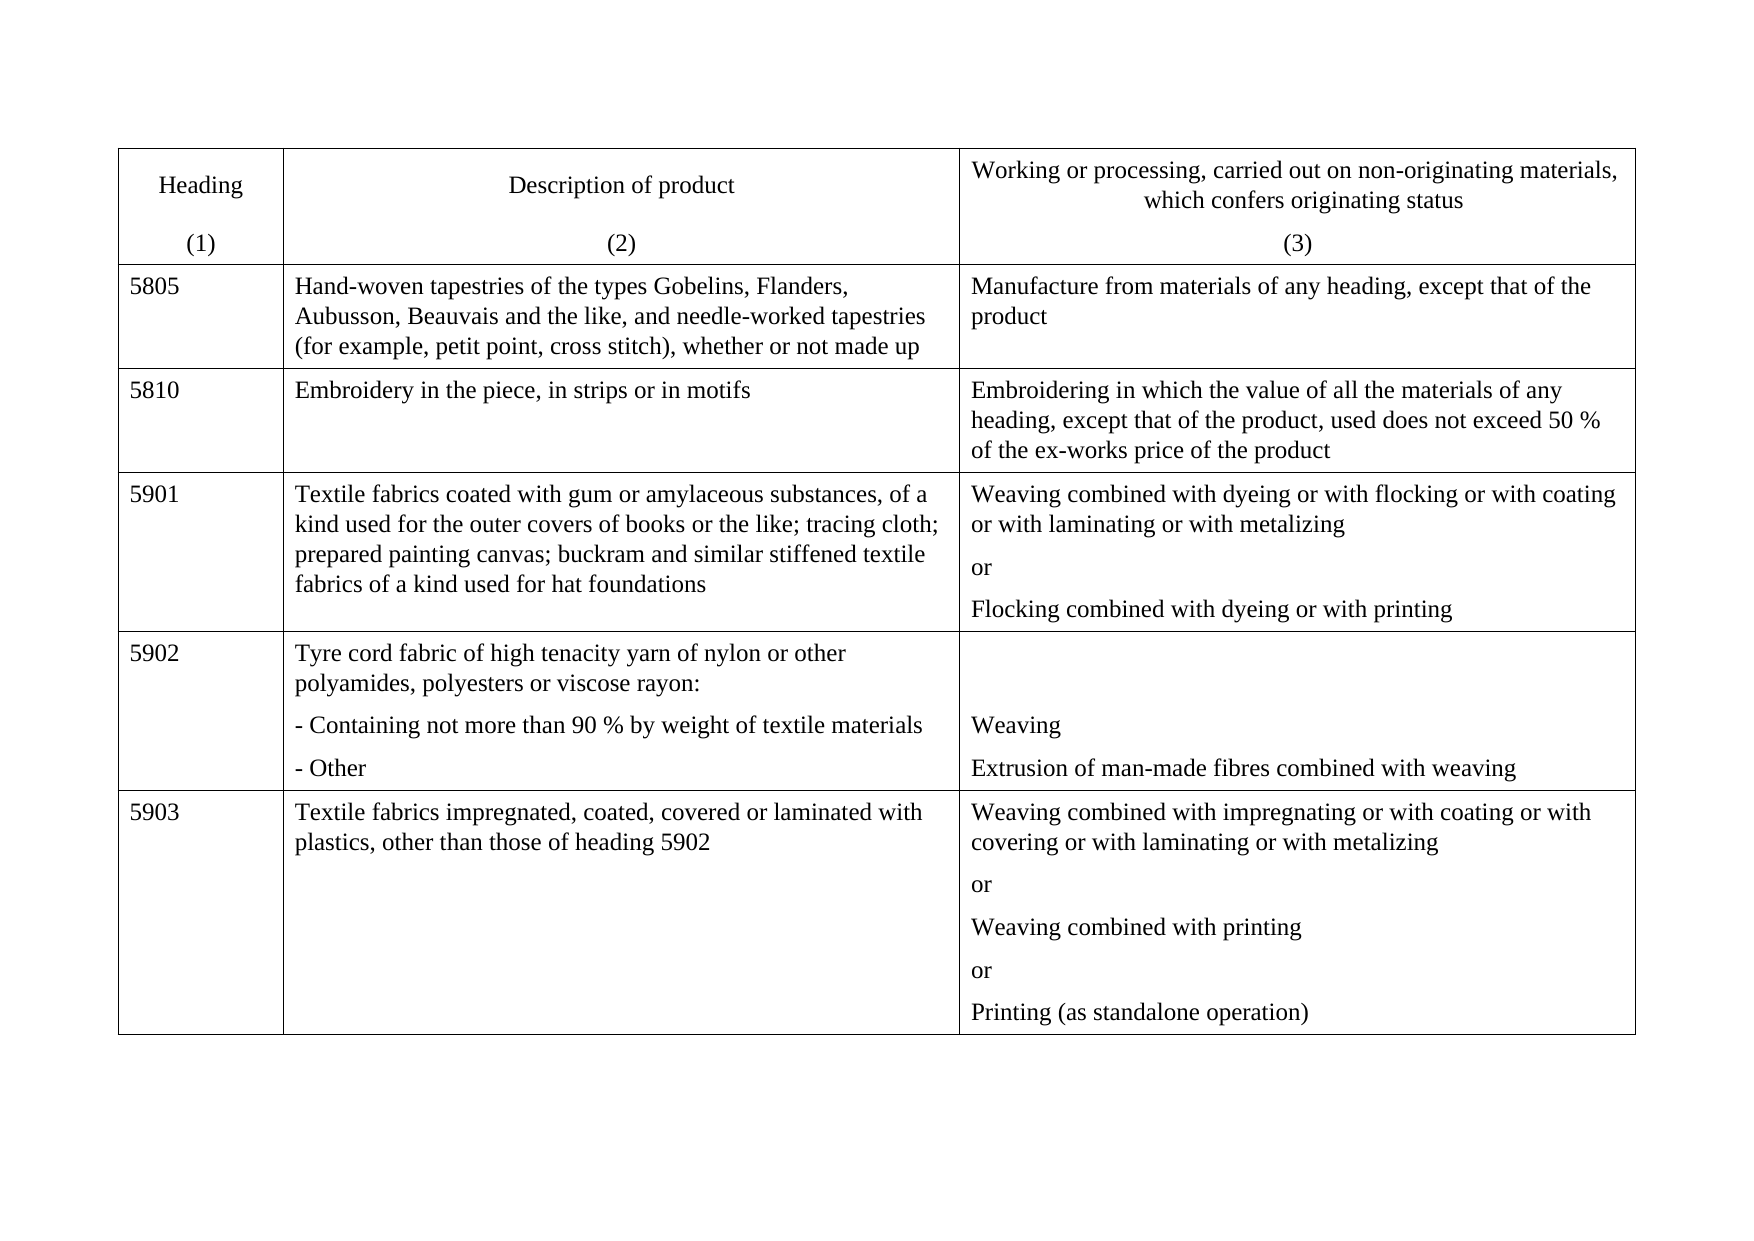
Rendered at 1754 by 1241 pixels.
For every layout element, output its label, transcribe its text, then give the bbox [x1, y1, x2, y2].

table_cell 5901 [119, 473, 283, 631]
table_cell - Other [284, 747, 959, 789]
table_header Heading [119, 149, 283, 221]
table_header Working or processing, carried out on non‑originating materials, which confers originating status [960, 149, 1635, 221]
table_cell Textile fabrics coated with gum or amylaceous substances, of a kind used for the outer covers of books or the like; tracing cloth; prepared painting canvas; buckram and similar stiffened textile fabrics of a kind used for hat foundations [284, 473, 959, 631]
table_cell Manufacture from materials of any heading, except that of the product [960, 265, 1635, 368]
table_cell Hand-woven tapestries of the types Gobelins, Flanders, Aubusson, Beauvais and the like, and needle-worked tapestries (for example, petit point, cross stitch), whether or not made up [284, 265, 959, 368]
table_cell Textile fabrics impregnated, coated, covered or laminated with plastics, other than those of heading 5902 [284, 791, 959, 1034]
table_cell (2) [284, 221, 959, 264]
table_cell 5805 [119, 265, 283, 368]
table_cell [119, 747, 283, 789]
table_header Description of product [284, 149, 959, 221]
table_cell Embroidery in the piece, in strips or in motifs [284, 369, 959, 472]
table_cell [960, 632, 1635, 704]
table_cell 5810 [119, 369, 283, 472]
table_cell Extrusion of man-made fibres combined with weaving [960, 747, 1635, 789]
table_cell (3) [960, 221, 1635, 264]
table_cell - Containing not more than 90 % by weight of textile materials [284, 704, 959, 747]
table_cell (1) [119, 221, 283, 264]
table_cell [119, 704, 283, 747]
table_cell 5903 [119, 791, 283, 1034]
table_cell Weaving combined with dyeing or with flocking or with coating or with laminating or with metalizing or Flocking combined with dyeing or with printing [960, 473, 1635, 631]
table_cell Weaving combined with impregnating or with coating or with covering or with laminating or with metalizing or Weaving combined with printing or Printing (as standalone operation) [960, 791, 1635, 1034]
table_cell 5902 [119, 632, 283, 704]
table_cell Weaving [960, 704, 1635, 747]
table_cell Tyre cord fabric of high tenacity yarn of nylon or other polyamides, polyesters or viscose rayon: [284, 632, 959, 704]
table_cell Embroidering in which the value of all the materials of any heading, except that of the product, used does not exceed 50 % of the ex-works price of the product [960, 369, 1635, 472]
